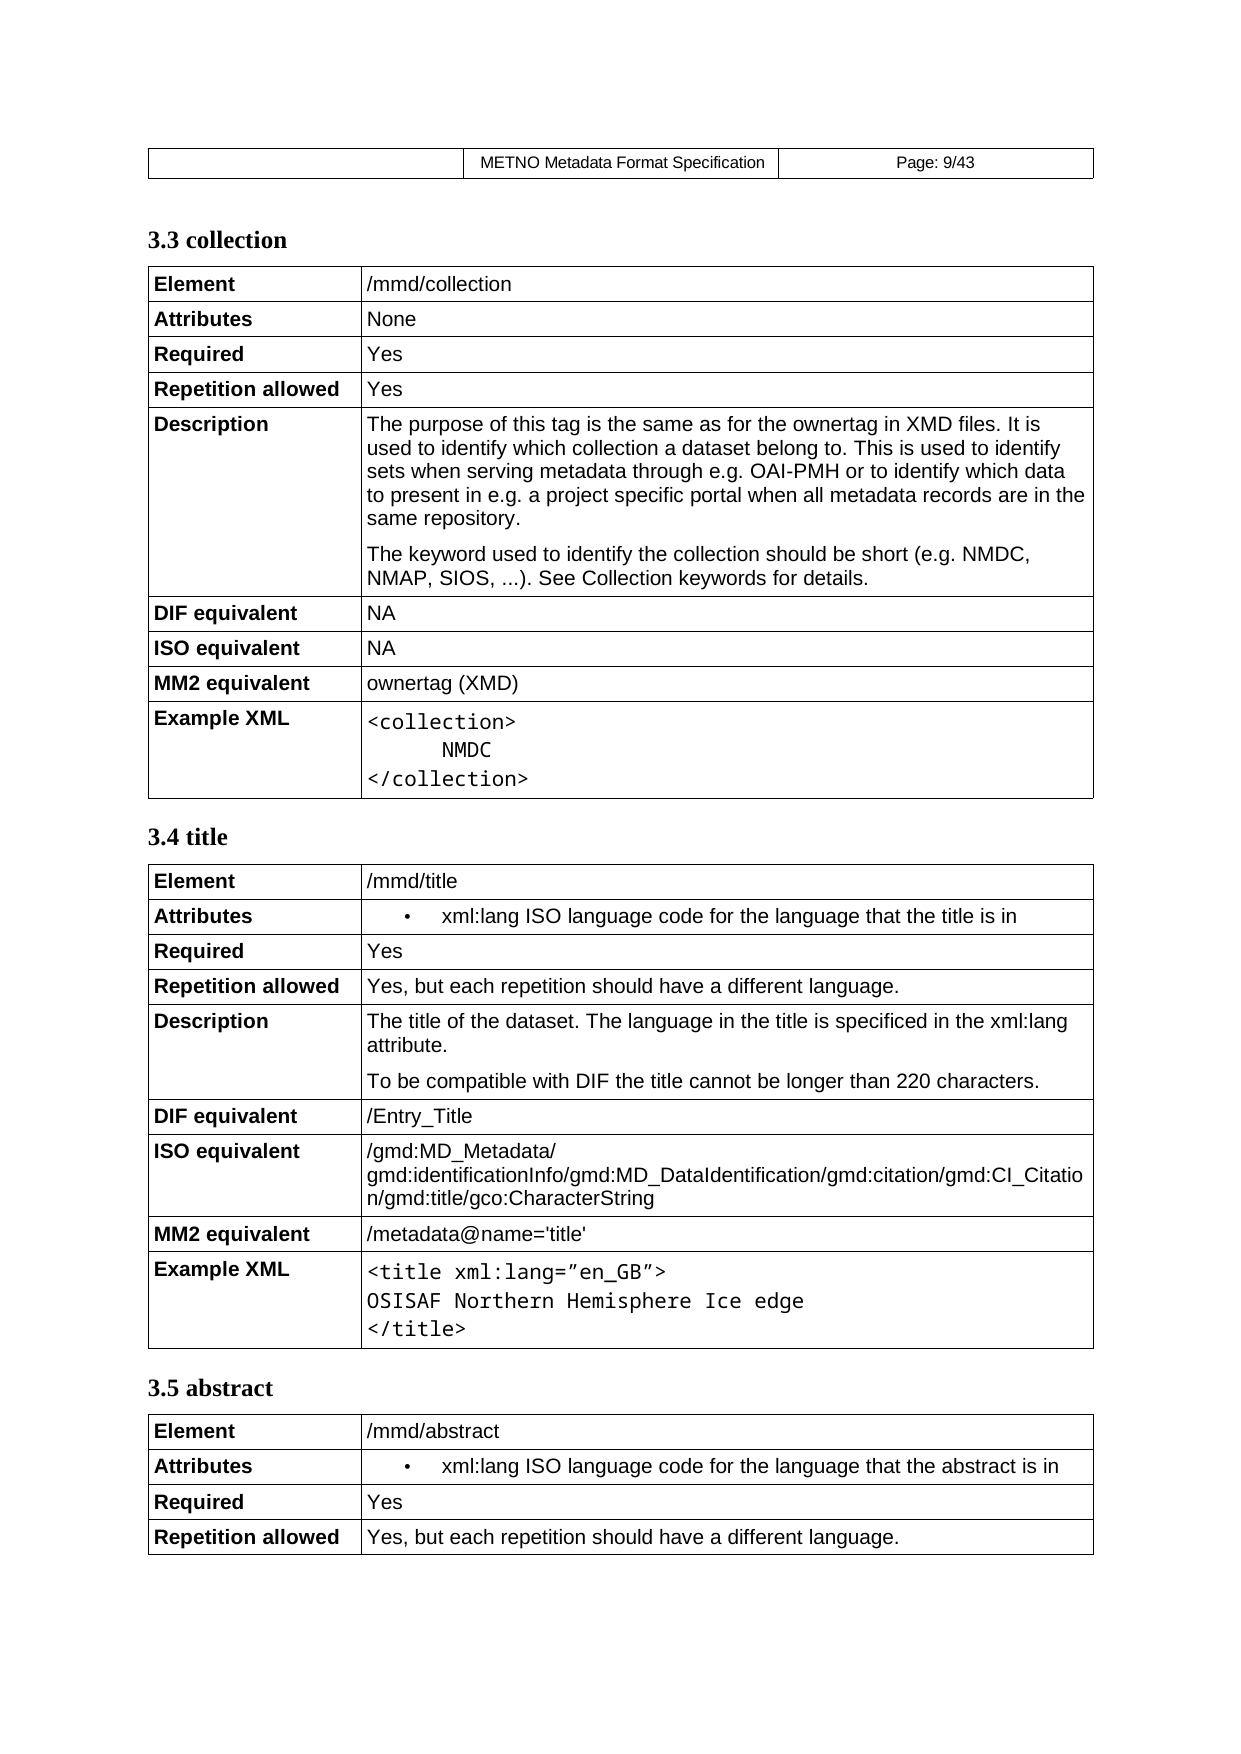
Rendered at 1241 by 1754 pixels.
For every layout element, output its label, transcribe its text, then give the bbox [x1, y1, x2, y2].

table_header Element [149, 865, 361, 899]
table_cell Repetition allowed [149, 373, 361, 407]
table_cell <collection> NMDC </collection> [362, 702, 1093, 798]
table_cell xml:lang ISO language code for the language that the abstract is in [362, 1450, 1093, 1484]
table_cell NA [362, 597, 1093, 631]
subtitle collection [148, 226, 1093, 254]
table_cell ownertag (XMD) [362, 667, 1093, 701]
table_cell ISO equivalent [149, 632, 361, 666]
table_cell Repetition allowed [149, 970, 361, 1004]
table_cell Description [149, 408, 361, 596]
table_cell None [362, 302, 1093, 336]
table_cell Attributes [149, 900, 361, 934]
table_cell Yes, but each repetition should have a different language. [362, 1520, 1093, 1554]
table_header /mmd/collection [362, 267, 1093, 301]
table_cell Example XML [149, 1252, 361, 1348]
table_cell <title xml:lang=”en_GB”> OSISAF Northern Hemisphere Ice edge </title> [362, 1252, 1093, 1348]
table_cell /gmd:MD_Metadata/ gmd:identificationInfo/gmd:MD_DataIdentification/gmd:citation/gmd:CI_Citation/gmd:title/gco:CharacterString [362, 1135, 1093, 1216]
table_cell DIF equivalent [149, 1100, 361, 1134]
table_cell The title of the dataset. The language in the title is specificed in the xml:lang attribute. To be compatible with DIF the title cannot be longer than 220 characters. [362, 1005, 1093, 1099]
table_cell xml:lang ISO language code for the language that the title is in [362, 900, 1093, 934]
table_header Element [149, 1415, 361, 1449]
table_cell DIF equivalent [149, 597, 361, 631]
table_cell The purpose of this tag is the same as for the ownertag in XMD files. It is used to identify which collection a dataset belong to. This is used to identify sets when serving metadata through e.g. OAI-PMH or to identify which data to present in e.g. a project specific portal when all metadata records are in the same repository. The keyword used to identify the collection should be short (e.g. NMDC, NMAP, SIOS, ...). See Collection keywords for details. [362, 408, 1093, 596]
table_cell MM2 equivalent [149, 667, 361, 701]
table_header Element [149, 267, 361, 301]
table_cell /Entry_Title [362, 1100, 1093, 1134]
table_cell Attributes [149, 302, 361, 336]
table_cell NA [362, 632, 1093, 666]
table_cell /metadata@name='title' [362, 1217, 1093, 1251]
table_cell Yes [362, 337, 1093, 372]
table_cell Yes [362, 1485, 1093, 1519]
table_cell ISO equivalent [149, 1135, 361, 1216]
table_cell Yes [362, 935, 1093, 969]
table_cell Required [149, 337, 361, 372]
table_header /mmd/abstract [362, 1415, 1093, 1449]
table_cell Attributes [149, 1450, 361, 1484]
table_cell Description [149, 1005, 361, 1099]
table_cell Required [149, 1485, 361, 1519]
table_header /mmd/title [362, 865, 1093, 899]
table_cell Required [149, 935, 361, 969]
table_cell Yes [362, 373, 1093, 407]
subtitle abstract [148, 1373, 1093, 1402]
table_cell Yes, but each repetition should have a different language. [362, 970, 1093, 1004]
table_cell MM2 equivalent [149, 1217, 361, 1251]
subtitle title [148, 823, 1093, 851]
table_cell Repetition allowed [149, 1520, 361, 1554]
table_cell Example XML [149, 702, 361, 798]
